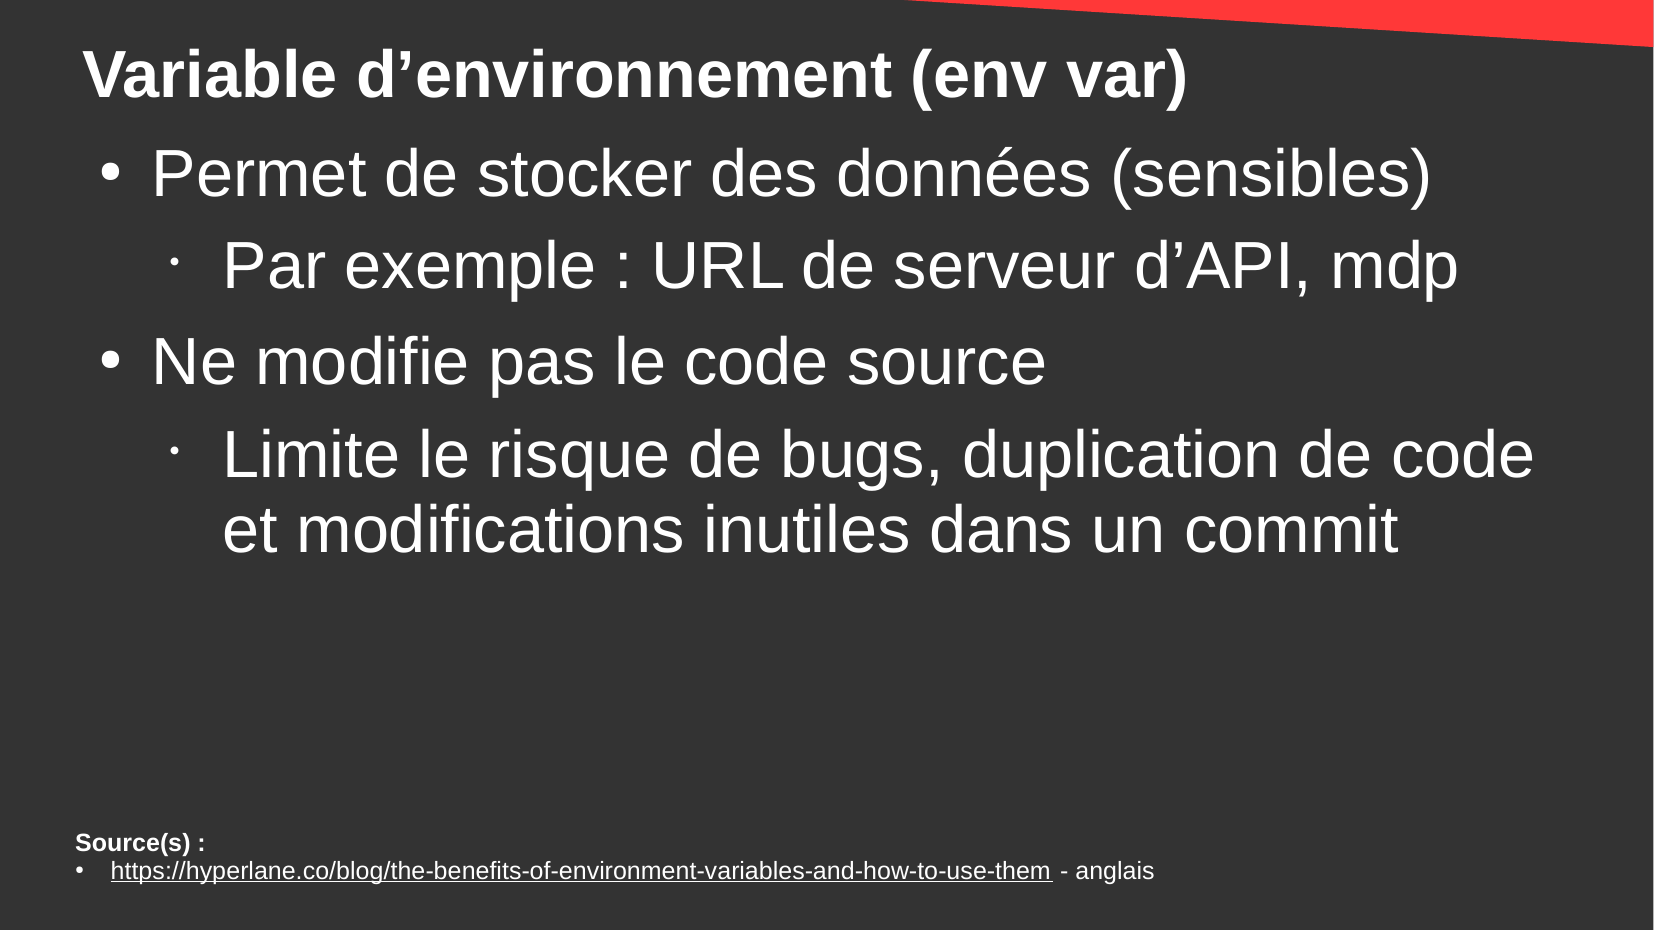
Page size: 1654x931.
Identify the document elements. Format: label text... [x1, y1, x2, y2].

text_box Source(s) : https://hyperlane.co/blog/the-benefits-of-environment-variables-and-how-to-use-them - anglais [60, 821, 1546, 931]
title Variable d’environnement (env var) [82, 37, 1571, 114]
text_box [904, 0, 1654, 48]
list Permet de stocker des données (sensibles) Par exemple : URL de serveur d’API, mdp Ne modifie pas le code source Limite le risque de bugs, duplication de code et modifications inutiles dans un commit [80, 135, 1565, 768]
